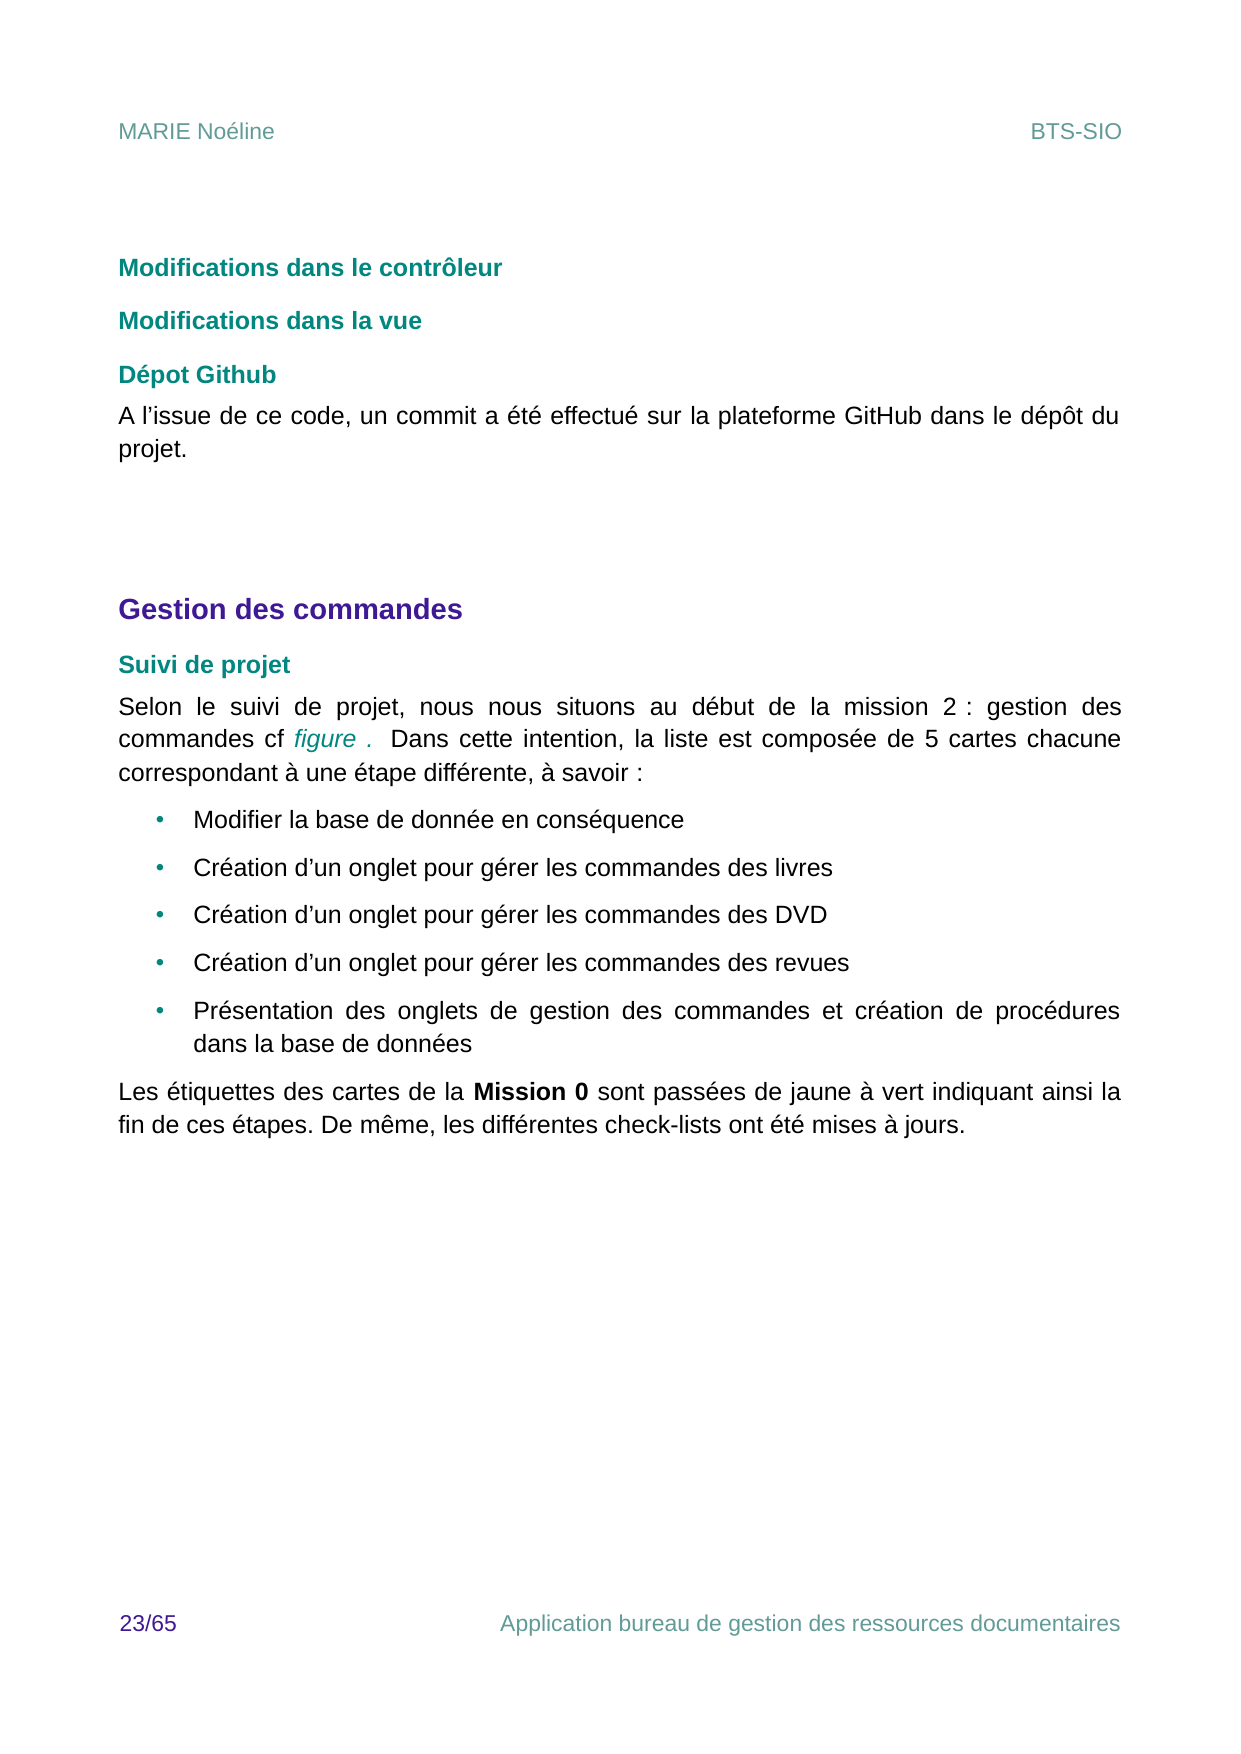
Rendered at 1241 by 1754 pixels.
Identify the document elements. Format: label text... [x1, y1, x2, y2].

subtitle Suivi de projet [118, 650, 1122, 679]
text Les étiquettes des cartes de la Mission 0 sont passées de jaune à vert indiquant ainsi la fin de ces étapes. De même, les différentes check-lists ont été mises à jours. [118, 1077, 1122, 1138]
text A l’issue de ce code, un commit a été effectué sur la plateforme GitHub dans le dépôt du projet. [118, 401, 1122, 463]
list Création d’un onglet pour gérer les commandes des livres [156, 853, 1122, 882]
subtitle Gestion des commandes [118, 592, 1122, 625]
list Modifier la base de donnée en conséquence [156, 805, 1122, 834]
list Création d’un onglet pour gérer les commandes des DVD [156, 901, 1122, 929]
list Présentation des onglets de gestion des commandes et création de procédures dans la base de données [156, 996, 1122, 1058]
list Création d’un onglet pour gérer les commandes des revues [156, 948, 1122, 977]
text Selon le suivi de projet, nous nous situons au début de la mission 2 : gestion des commandes cf figure . Dans cette intention, la liste est composée de 5 cartes chacune correspondant à une étape différente, à savoir : [118, 691, 1122, 786]
subtitle Modifications dans la vue [118, 306, 1122, 335]
subtitle Dépot Github [118, 360, 1122, 389]
subtitle Modifications dans le contrôleur [118, 252, 1122, 281]
